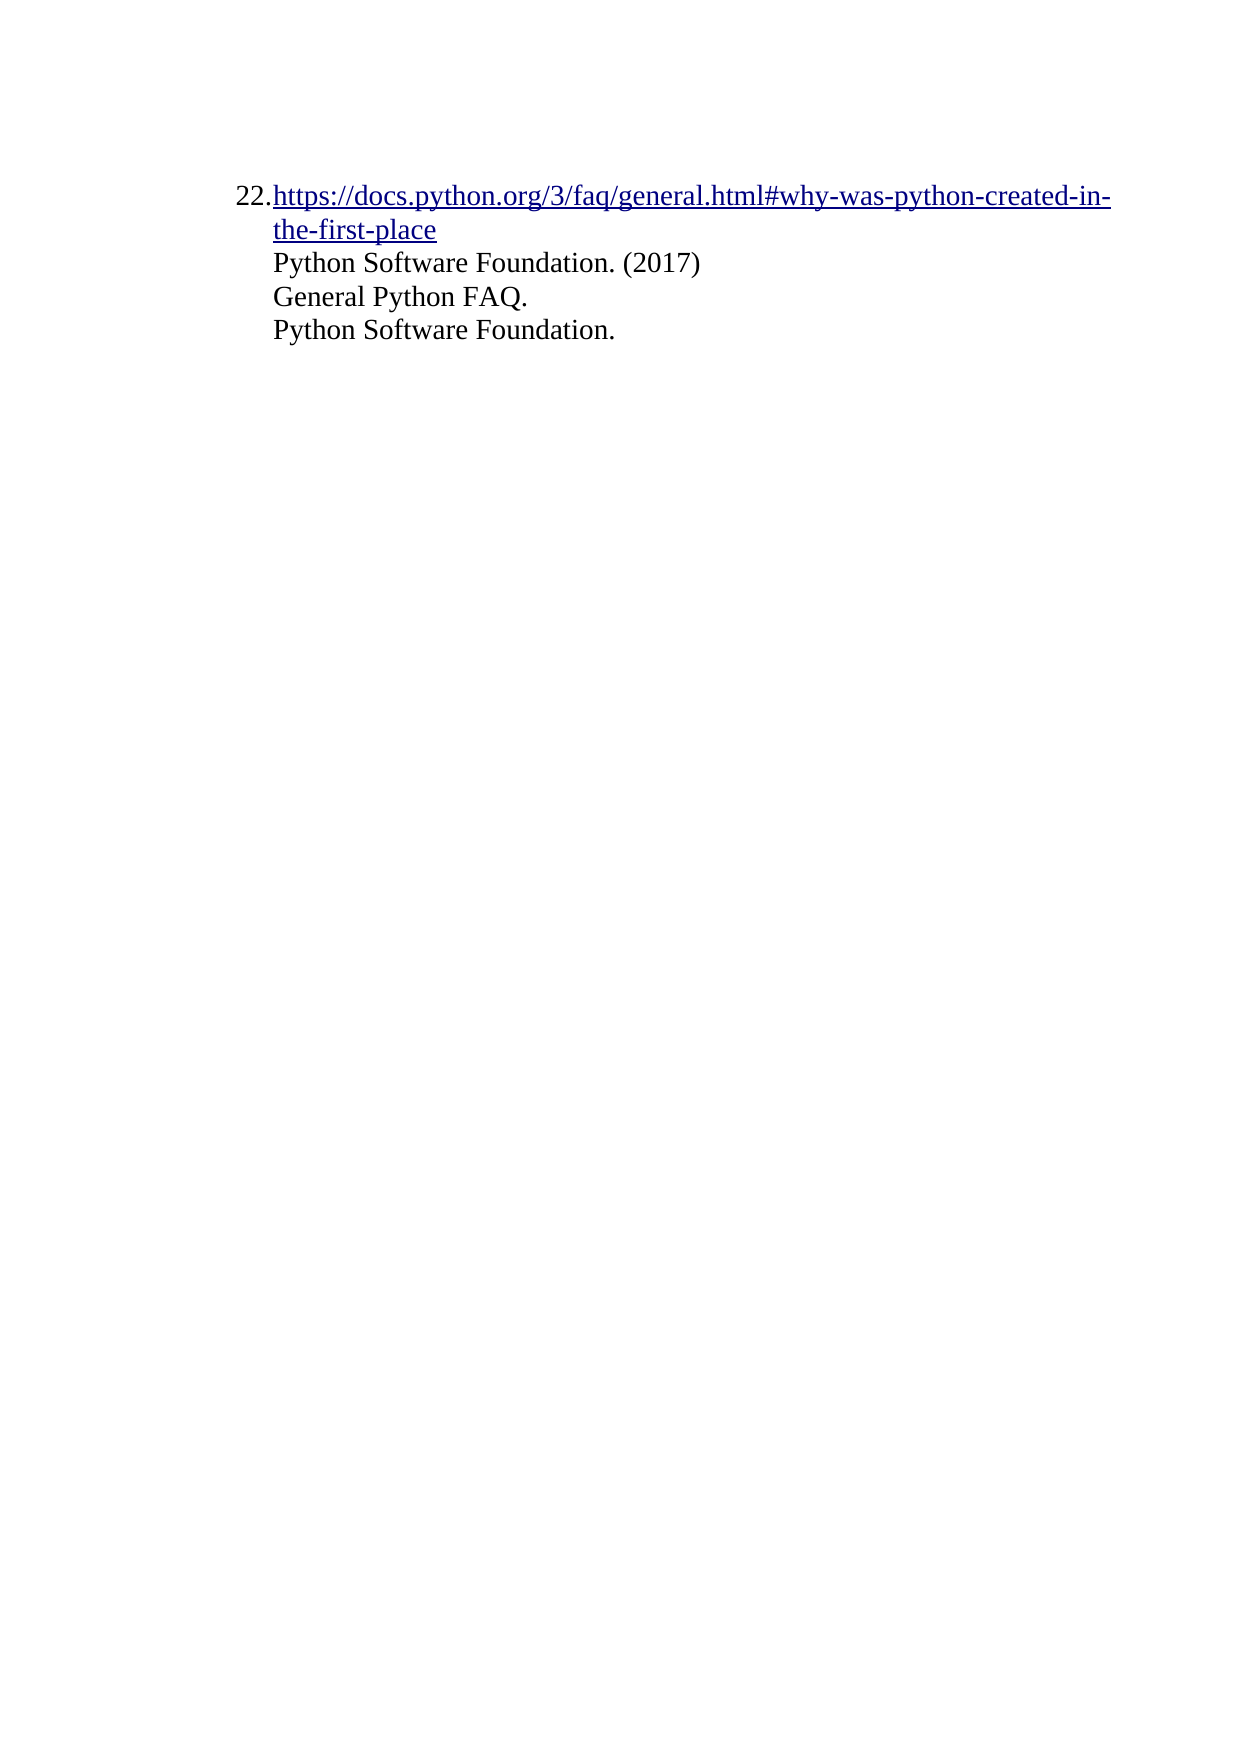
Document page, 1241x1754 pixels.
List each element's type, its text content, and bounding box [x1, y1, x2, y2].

list https://docs.python.org/3/faq/general.html#why-was-python-created-in-the-first-place Python Software Foundation. (2017) General Python FAQ. Python Software Foundation. [235, 178, 1119, 346]
